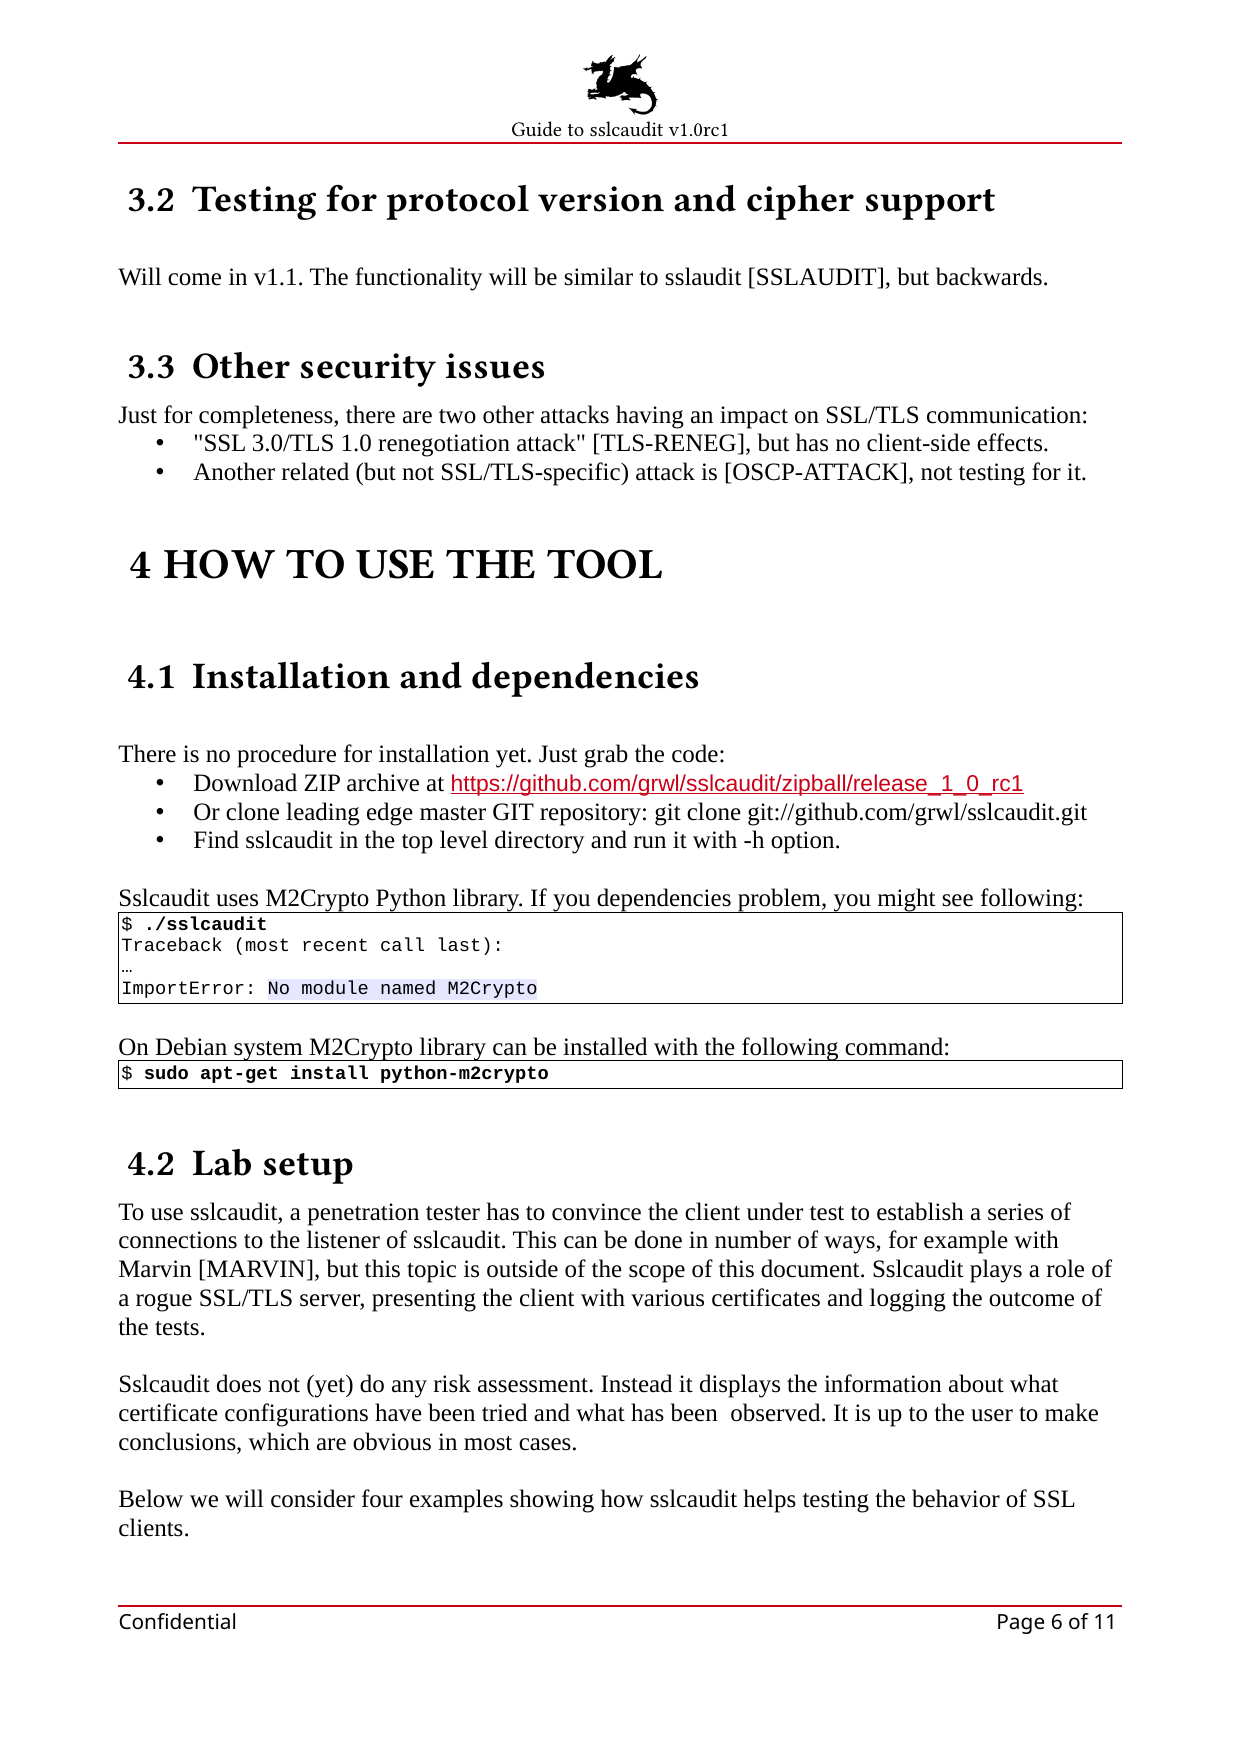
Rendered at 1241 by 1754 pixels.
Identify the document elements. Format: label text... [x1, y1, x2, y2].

text To use sslcaudit, a penetration tester has to convince the client under test to establish a series of connections to the listener of sslcaudit. This can be done in number of ways, for example with Marvin [MARVIN], but this topic is outside of the scope of this document. Sslcaudit plays a role of a rogue SSL/TLS server, presenting the client with various certificates and logging the outcome of the tests. [118, 1197, 1122, 1341]
list "SSL 3.0/TLS 1.0 renegotiation attack" [TLS-RENEG], but has no client-side effects. [156, 428, 1122, 457]
list Download ZIP archive at https://github.com/grwl/sslcaudit/zipball/release_1_0_rc1 [156, 768, 1122, 797]
text … [119, 954, 1122, 975]
subtitle Installation and dependencies [118, 655, 1122, 698]
text Will come in v1.1. The functionality will be similar to sslaudit [SSLAUDIT], but backwards. [118, 262, 1122, 291]
text Below we will consider four examples showing how sslcaudit helps testing the behavior of SSL clients. [118, 1484, 1122, 1542]
text Sslcaudit does not (yet) do any risk assessment. Instead it displays the information about what certificate configurations have been tried and what has been observed. It is up to the user to make conclusions, which are obvious in most cases. [118, 1369, 1122, 1456]
list Another related (but not SSL/TLS-specific) attack is [OSCP-ATTACK], not testing for it. [156, 457, 1122, 486]
subtitle Other security issues [118, 344, 1122, 387]
text ImportError: No module named M2Crypto [119, 975, 1122, 1003]
text $ ./sslcaudit [119, 913, 1122, 933]
subtitle Lab setup [118, 1142, 1122, 1184]
picture [582, 54, 658, 115]
subtitle HOW TO USE THE TOOL [118, 540, 1122, 589]
text Traceback (most recent call last): [119, 933, 1122, 954]
subtitle Testing for protocol version and cipher support [118, 178, 1122, 221]
text Sslcaudit uses M2Crypto Python library. If you dependencies problem, you might see following: [118, 883, 1122, 912]
text On Debian system M2Crypto library can be installed with the following command: [118, 1032, 1122, 1060]
text There is no procedure for installation yet. Just grab the code: [118, 739, 1122, 768]
list Find sslcaudit in the top level directory and run it with -h option. [156, 825, 1122, 854]
text Just for completeness, there are two other attacks having an impact on SSL/TLS communication: [118, 400, 1122, 428]
list Or clone leading edge master GIT repository: git clone git://github.com/grwl/sslcaudit.git [156, 797, 1122, 825]
text $ sudo apt-get install python-m2crypto [119, 1061, 1122, 1088]
